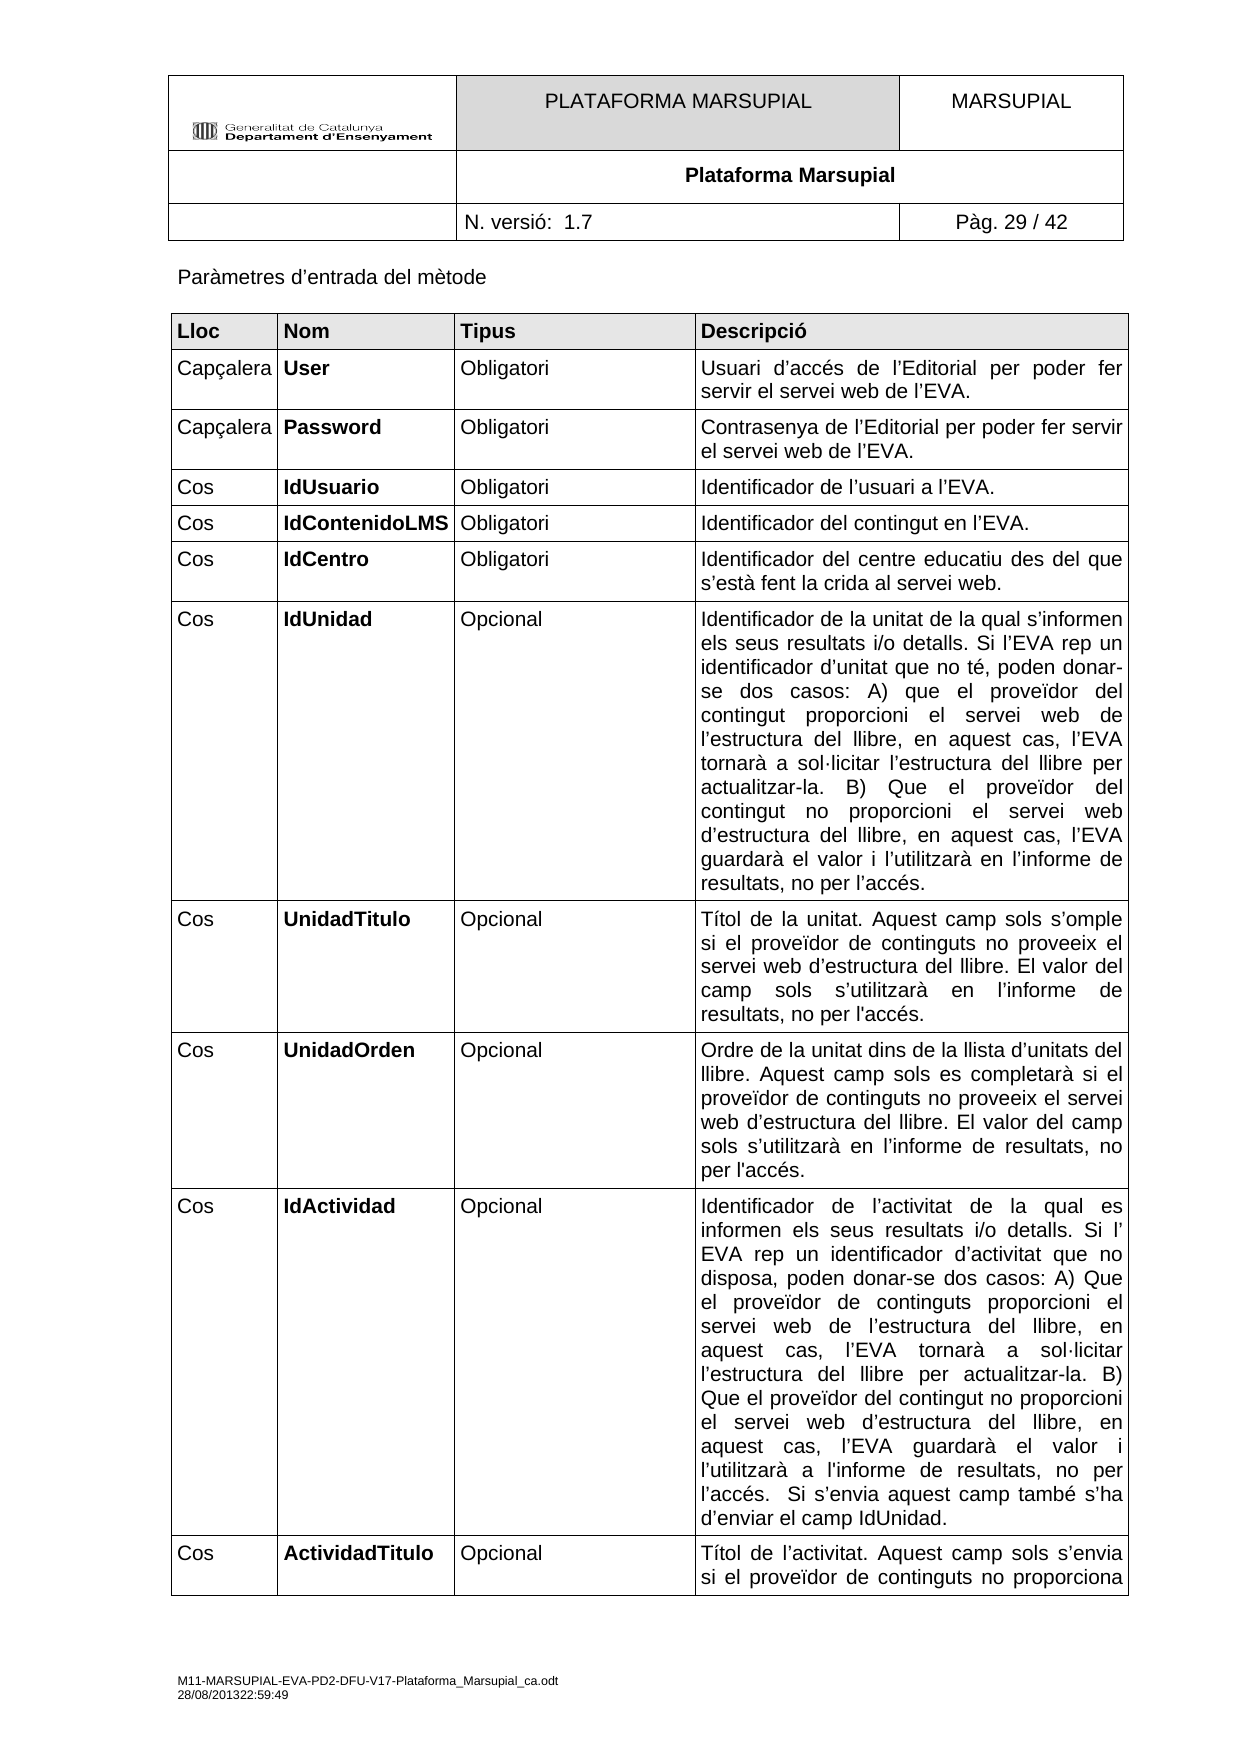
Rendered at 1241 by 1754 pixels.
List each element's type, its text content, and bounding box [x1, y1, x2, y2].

table_cell UnidadTitulo [278, 901, 454, 1032]
table_cell Cos [172, 542, 277, 601]
table_cell Identificador de l’usuari a l’EVA. [696, 470, 1128, 505]
table_header Descripció [696, 314, 1128, 349]
table_cell IdUnidad [278, 602, 454, 900]
table_cell Contrasenya de l’Editorial per poder fer servir el servei web de l’EVA. [696, 410, 1128, 469]
table_cell Opcional [455, 1536, 695, 1595]
table_cell Cos [172, 1536, 277, 1595]
table_cell Usuari d’accés de l’Editorial per poder fer servir el servei web de l’EVA. [696, 350, 1128, 409]
table_cell UnidadOrden [278, 1033, 454, 1188]
table_cell Opcional [455, 1033, 695, 1188]
table_header Nom [278, 314, 454, 349]
table_cell User [278, 350, 454, 409]
table_cell Opcional [455, 602, 695, 900]
table_cell Identificador del centre educatiu des del que s’està fent la crida al servei web. [696, 542, 1128, 601]
table_cell Capçalera [172, 410, 277, 469]
table_header Lloc [172, 314, 277, 349]
table_cell Obligatori [455, 470, 695, 505]
table_cell Identificador de la unitat de la qual s’informen els seus resultats i/o detalls. Si l’EVA rep un identificador d’unitat que no té, poden donar-se dos casos: A) que el proveïdor del contingut proporcioni el servei web de l’estructura del llibre, en aquest cas, l’EVA tornarà a sol·licitar l’estructura del llibre per actualitzar-la. B) Que el proveïdor del contingut no proporcioni el servei web d’estructura del llibre, en aquest cas, l’EVA guardarà el valor i l’utilitzarà en l’informe de resultats, no per l’accés. [696, 602, 1128, 900]
table_cell Títol de l’activitat. Aquest camp sols s’envia si el proveïdor de continguts no proporciona [696, 1536, 1128, 1595]
table_cell Opcional [455, 1189, 695, 1535]
table_cell Identificador de l’activitat de la qual es informen els seus resultats i/o detalls. Si l’ EVA rep un identificador d’activitat que no disposa, poden donar-se dos casos: A) Que el proveïdor de continguts proporcioni el servei web de l’estructura del llibre, en aquest cas, l’EVA tornarà a sol·licitar l’estructura del llibre per actualitzar-la. B) Que el proveïdor del contingut no proporcioni el servei web d’estructura del llibre, en aquest cas, l’EVA guardarà el valor i l’utilitzarà a l'informe de resultats, no per l’accés. Si s’envia aquest camp també s’ha d’enviar el camp IdUnidad. [696, 1189, 1128, 1535]
table_cell Obligatori [455, 506, 695, 541]
table_cell ActividadTitulo [278, 1536, 454, 1595]
table_cell Títol de la unitat. Aquest camp sols s’omple si el proveïdor de continguts no proveeix el servei web d’estructura del llibre. El valor del camp sols s’utilitzarà en l’informe de resultats, no per l'accés. [696, 901, 1128, 1032]
table_cell Obligatori [455, 350, 695, 409]
table_cell Cos [172, 901, 277, 1032]
table_cell Cos [172, 506, 277, 541]
table_cell Obligatori [455, 410, 695, 469]
table_cell Cos [172, 1033, 277, 1188]
table_cell Capçalera [172, 350, 277, 409]
table_cell IdCentro [278, 542, 454, 601]
table_cell Cos [172, 470, 277, 505]
table_cell Password [278, 410, 454, 469]
table_cell Opcional [455, 901, 695, 1032]
table_cell Cos [172, 1189, 277, 1535]
table_cell IdActividad [278, 1189, 454, 1535]
table_cell Ordre de la unitat dins de la llista d’unitats del llibre. Aquest camp sols es completarà si el proveïdor de continguts no proveeix el servei web d’estructura del llibre. El valor del camp sols s’utilitzarà en l’informe de resultats, no per l'accés. [696, 1033, 1128, 1188]
table_header Tipus [455, 314, 695, 349]
table_cell Cos [172, 602, 277, 900]
table_cell IdUsuario [278, 470, 454, 505]
text Paràmetres d’entrada del mètode [177, 265, 1122, 289]
table_cell Obligatori [455, 542, 695, 601]
table_cell IdContenidoLMS [278, 506, 454, 541]
table_cell Identificador del contingut en l’EVA. [696, 506, 1128, 541]
